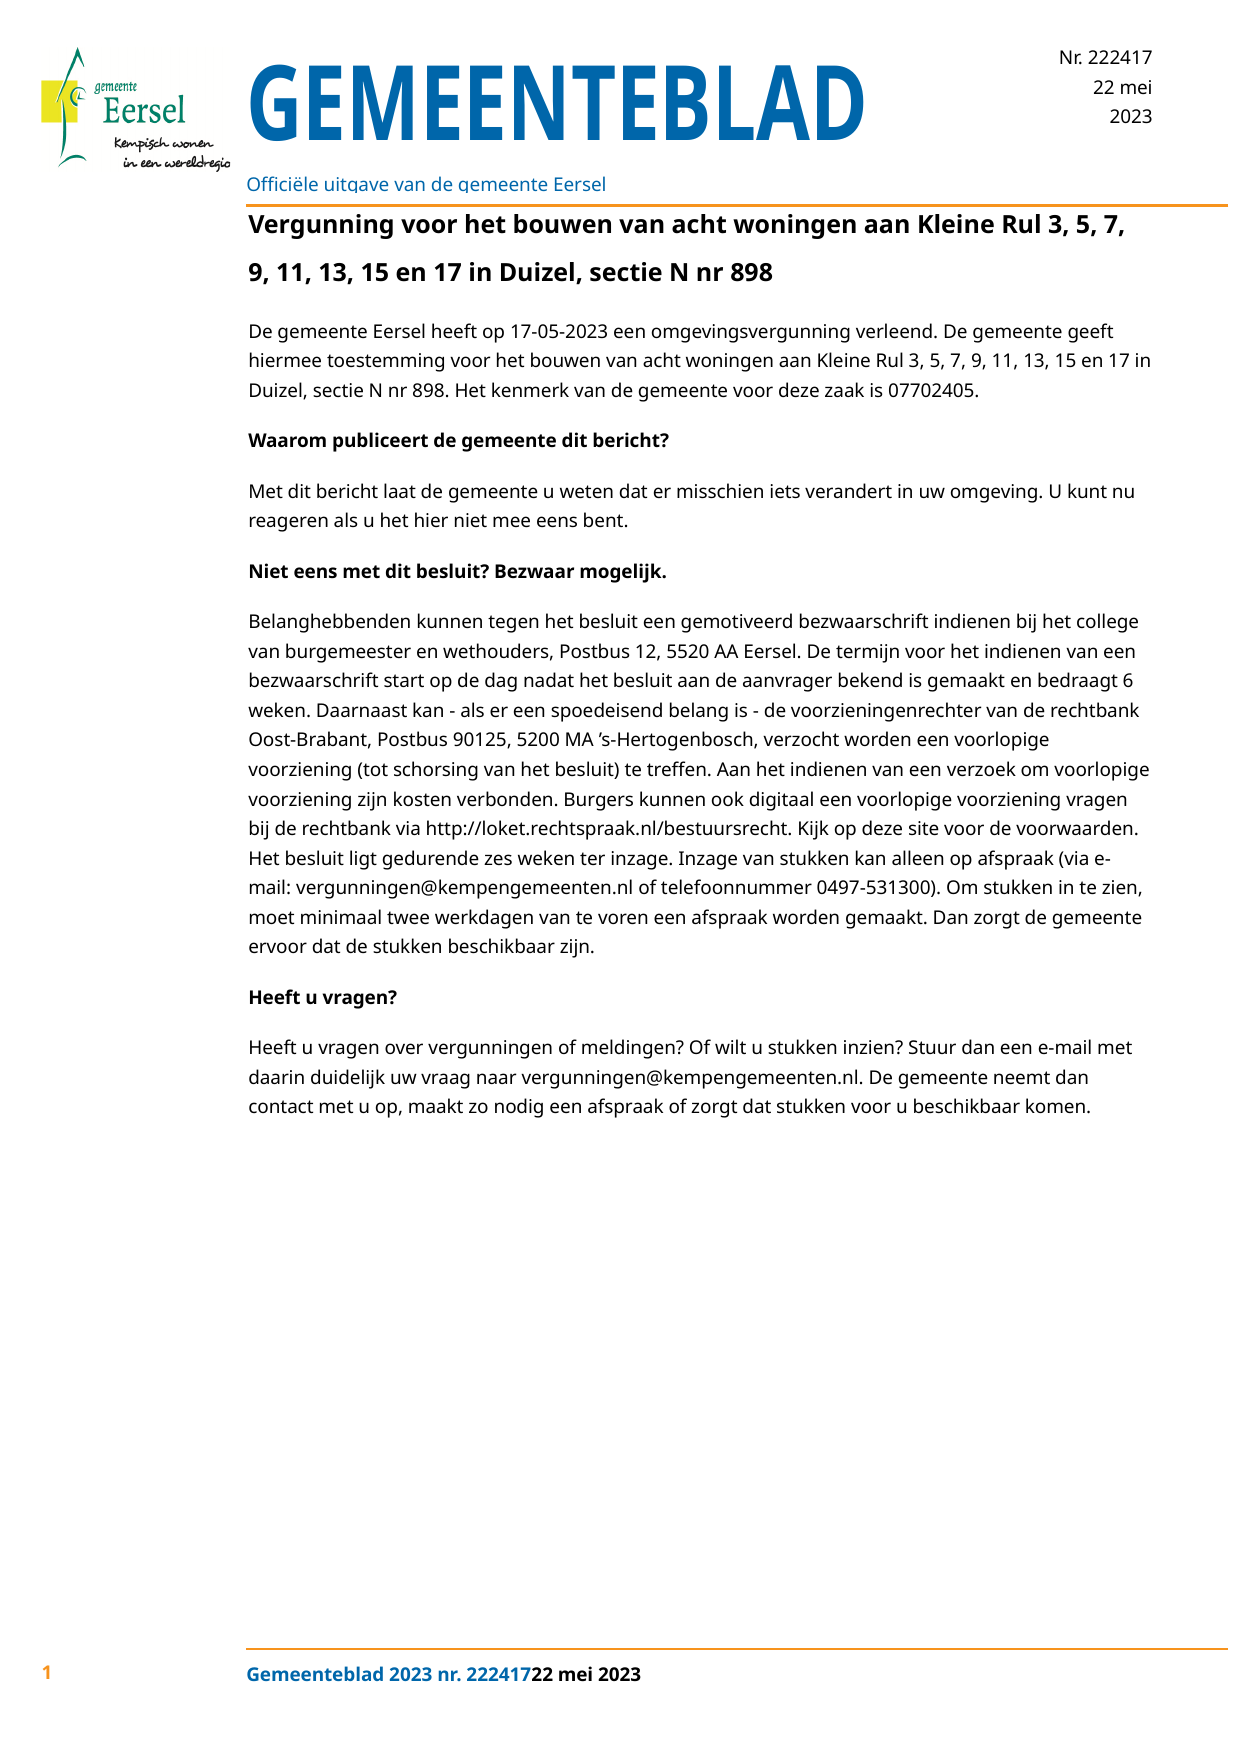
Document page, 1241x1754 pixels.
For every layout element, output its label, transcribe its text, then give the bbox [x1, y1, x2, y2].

text Niet eens met dit besluit? Bezwaar mogelijk. [248, 558, 1152, 584]
text Vergunning voor het bouwen van acht woningen aan Kleine Rul 3, 5, 7, 9, 11, 13, 15 en 17 in Duizel, sectie N nr 898 [248, 207, 1152, 288]
text Heeft u vragen? [248, 984, 1152, 1010]
text De gemeente Eersel heeft op 17-05-2023 een omgevingsvergunning verleend. De gemeente geeft hiermee toestemming voor het bouwen van acht woningen aan Kleine Rul 3, 5, 7, 9, 11, 13, 15 en 17 in Duizel, sectie N nr 898. Het kenmerk van de gemeente voor deze zaak is 07702405. [248, 318, 1152, 403]
text Heeft u vragen over vergunningen of meldingen? Of wilt u stukken inzien? Stuur dan een e-mail met daarin duidelijk uw vraag naar vergunningen@kempengemeenten.nl. De gemeente neemt dan contact met u op, maakt zo nodig een afspraak of zorgt dat stukken voor u beschikbaar komen. [248, 1034, 1152, 1119]
text Belanghebbenden kunnen tegen het besluit een gemotiveerd bezwaarschrift indienen bij het college van burgemeester en wethouders, Postbus 12, 5520 AA Eersel. De termijn voor het indienen van een bezwaarschrift start op de dag nadat het besluit aan de aanvrager bekend is gemaakt en bedraagt 6 weken. Daarnaast kan - als er een spoedeisend belang is - de voorzieningenrechter van de rechtbank Oost-Brabant, Postbus 90125, 5200 MA ’s-Hertogenbosch, verzocht worden een voorlopige voorziening (tot schorsing van het besluit) te treffen. Aan het indienen van een verzoek om voorlopige voorziening zijn kosten verbonden. Burgers kunnen ook digitaal een voorlopige voorziening vragen bij de rechtbank via http://loket.rechtspraak.nl/bestuursrecht. Kijk op deze site voor de voorwaarden. Het besluit ligt gedurende zes weken ter inzage. Inzage van stukken kan alleen op afspraak (via e-mail: vergunningen@kempengemeenten.nl of telefoonnummer 0497-531300). Om stukken in te zien, moet minimaal twee werkdagen van te voren een afspraak worden gemaakt. Dan zorgt de gemeente ervoor dat de stukken beschikbaar zijn. [248, 608, 1152, 959]
picture [41, 47, 231, 172]
text Met dit bericht laat de gemeente u weten dat er misschien iets verandert in uw omgeving. U kunt nu reageren als u het hier niet mee eens bent. [248, 478, 1152, 533]
text Waarom publiceert de gemeente dit bericht? [248, 427, 1152, 453]
